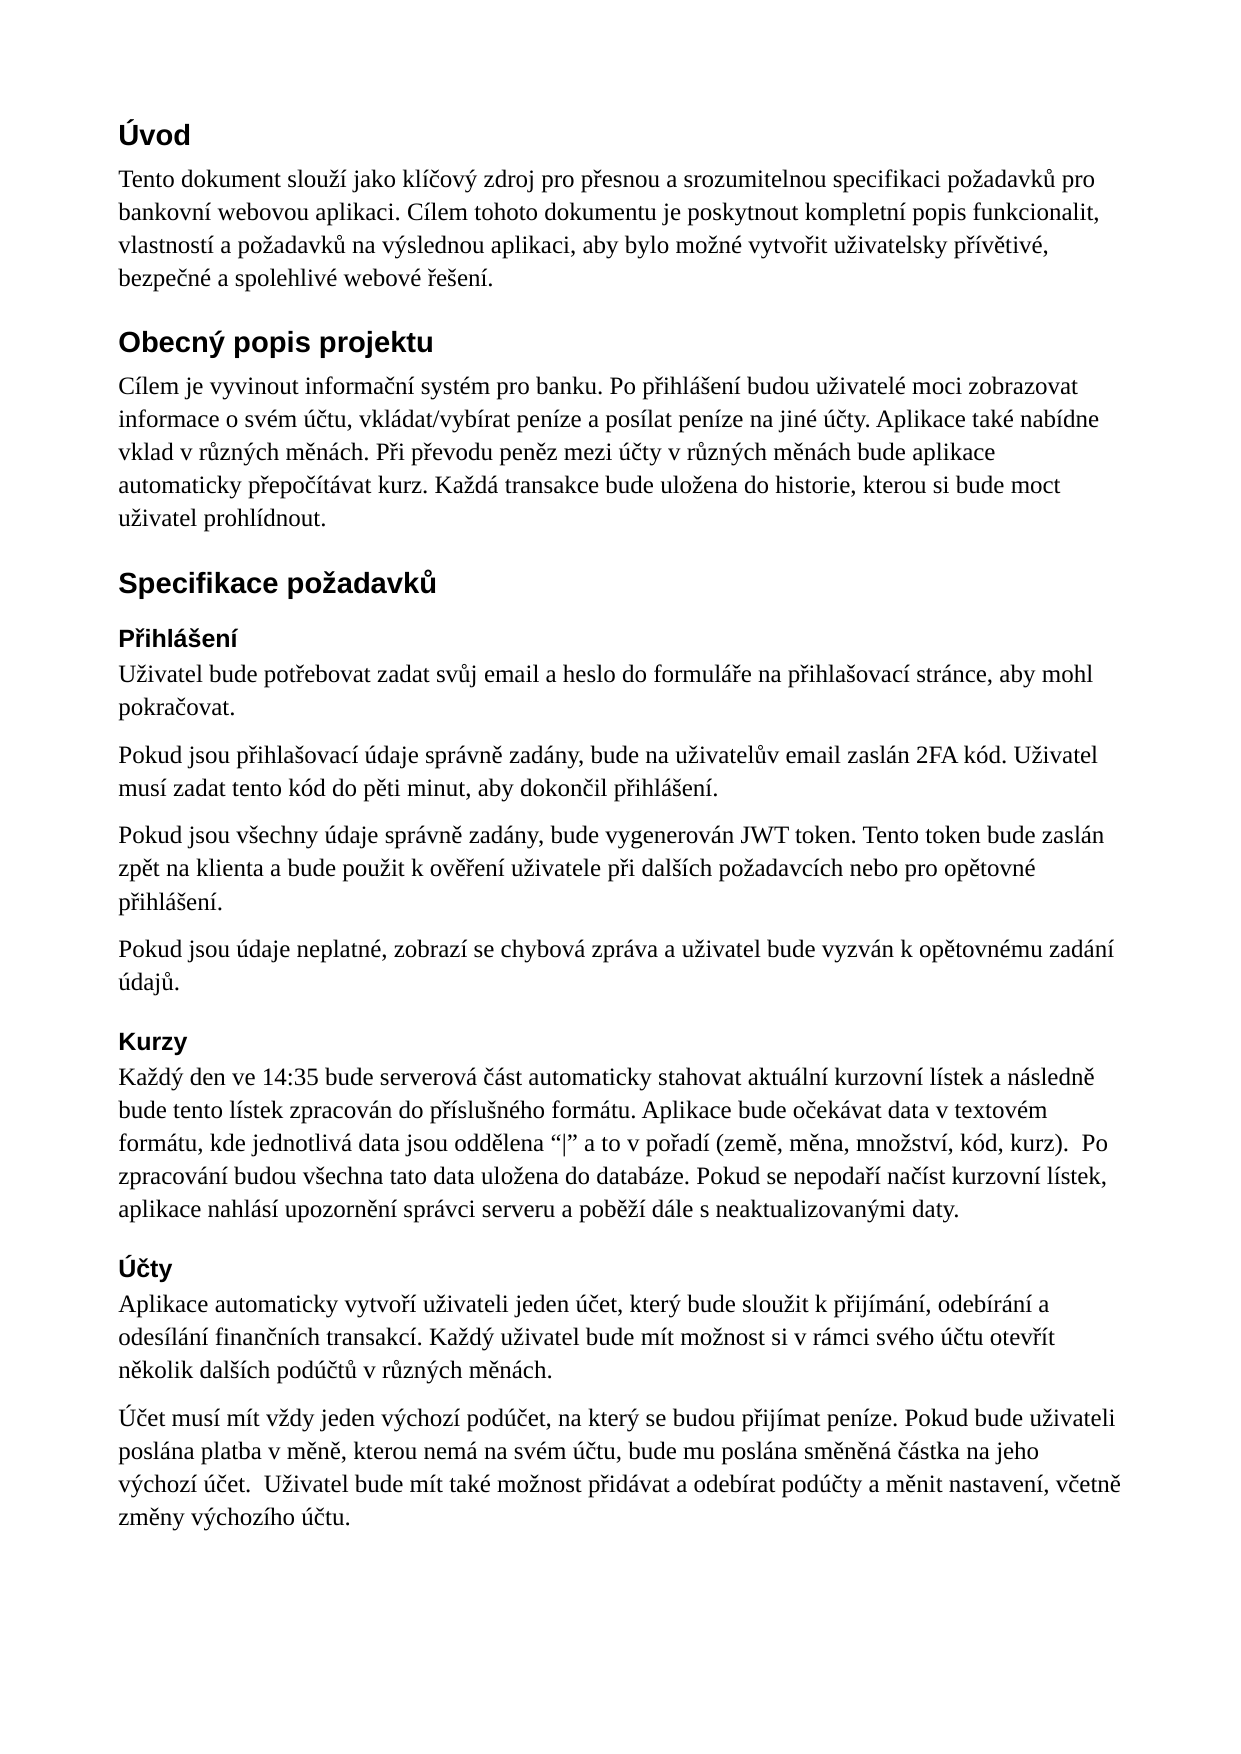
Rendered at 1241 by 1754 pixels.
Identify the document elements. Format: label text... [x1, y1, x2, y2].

text Uživatel bude potřebovat zadat svůj email a heslo do formuláře na přihlašovací stránce, aby mohl pokračovat. [118, 659, 1122, 721]
subtitle Kurzy [118, 1027, 1122, 1056]
text Pokud jsou údaje neplatné, zobrazí se chybová zpráva a uživatel bude vyzván k opětovnému zadání údajů. [118, 934, 1122, 996]
subtitle Úvod [118, 118, 1122, 152]
text Účet musí mít vždy jeden výchozí podúčet, na který se budou přijímat peníze. Pokud bude uživateli poslána platba v měně, kterou nemá na svém účtu, bude mu poslána směněná částka na jeho výchozí účet. Uživatel bude mít také možnost přidávat a odebírat podúčty a měnit nastavení, včetně změny výchozího účtu. [118, 1403, 1122, 1531]
subtitle Účty [118, 1254, 1122, 1283]
text Pokud jsou přihlašovací údaje správně zadány, bude na uživatelův email zaslán 2FA kód. Uživatel musí zadat tento kód do pěti minut, aby dokončil přihlášení. [118, 740, 1122, 802]
subtitle Specifikace požadavků [118, 566, 1122, 599]
subtitle Přihlášení [118, 624, 1122, 653]
subtitle Obecný popis projektu [118, 325, 1122, 359]
text Aplikace automaticky vytvoří uživateli jeden účet, který bude sloužit k přijímání, odebírání a odesílání finančních transakcí. Každý uživatel bude mít možnost si v rámci svého účtu otevřít několik dalších podúčtů v různých měnách. [118, 1289, 1122, 1384]
text Pokud jsou všechny údaje správně zadány, bude vygenerován JWT token. Tento token bude zaslán zpět na klienta a bude použit k ověření uživatele při dalších požadavcích nebo pro opětovné přihlášení. [118, 821, 1122, 915]
text Každý den ve 14:35 bude serverová část automaticky stahovat aktuální kurzovní lístek a následně bude tento lístek zpracován do příslušného formátu. Aplikace bude očekávat data v textovém formátu, kde jednotlivá data jsou oddělena “|” a to v pořadí (země, měna, množství, kód, kurz). Po zpracování budou všechna tato data uložena do databáze. Pokud se nepodaří načíst kurzovní lístek, aplikace nahlásí upozornění správci serveru a poběží dále s neaktualizovanými daty. [118, 1062, 1122, 1223]
text Cílem je vyvinout informační systém pro banku. Po přihlášení budou uživatelé moci zobrazovat informace o svém účtu, vkládat/vybírat peníze a posílat peníze na jiné účty. Aplikace také nabídne vklad v různých měnách. Při převodu peněz mezi účty v různých měnách bude aplikace automaticky přepočítávat kurz. Každá transakce bude uložena do historie, kterou si bude moct uživatel prohlídnout. [118, 371, 1122, 532]
text Tento dokument slouží jako klíčový zdroj pro přesnou a srozumitelnou specifikaci požadavků pro bankovní webovou aplikaci. Cílem tohoto dokumentu je poskytnout kompletní popis funkcionalit, vlastností a požadavků na výslednou aplikaci, aby bylo možné vytvořit uživatelsky přívětivé, bezpečné a spolehlivé webové řešení. [118, 164, 1122, 292]
